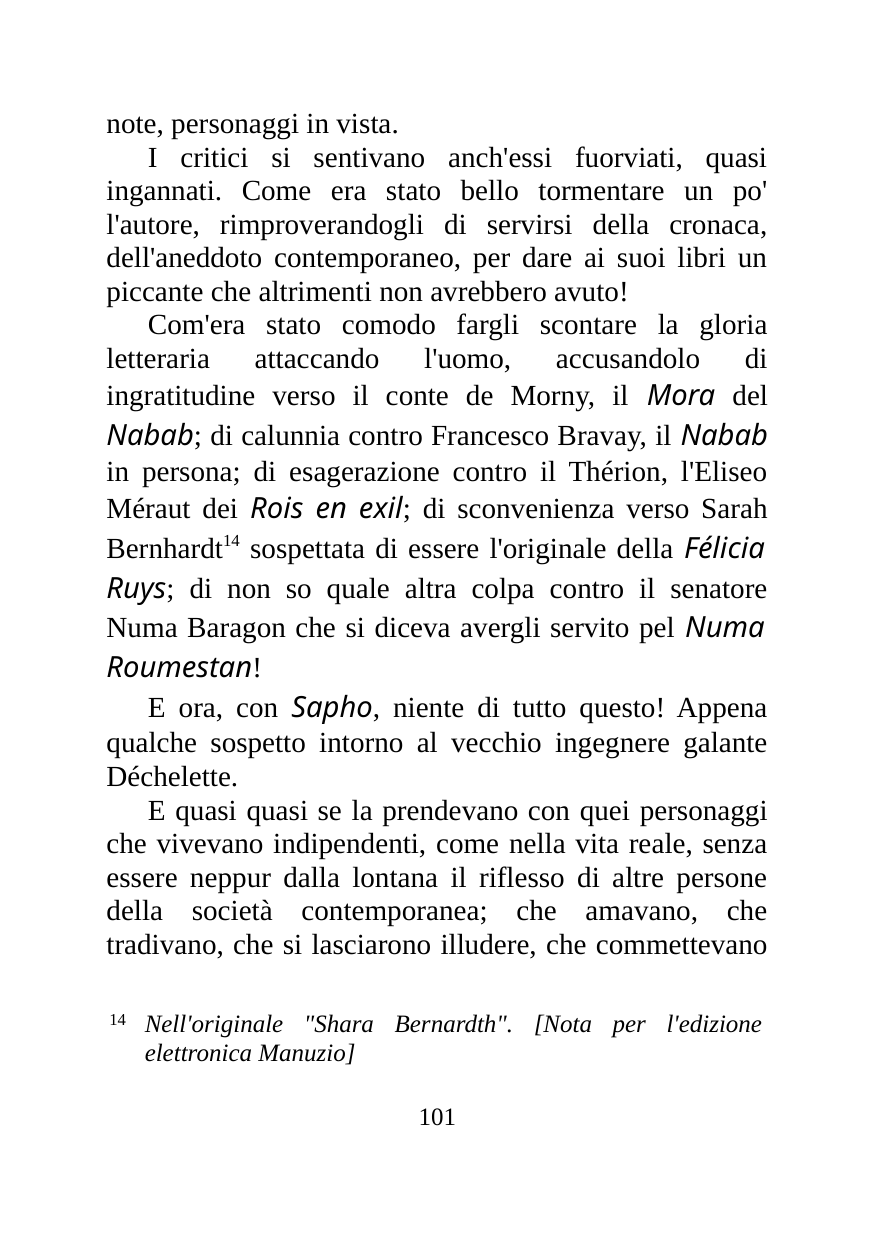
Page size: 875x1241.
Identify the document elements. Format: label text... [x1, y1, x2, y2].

text I critici si sentivano anch'essi fuorviati, quasi ingannati. Come era stato bello tormentare un po' l'autore, rimproverandogli di servirsi della cronaca, dell'aneddoto contemporaneo, per dare ai suoi libri un piccante che altrimenti non avrebbero avuto! [106, 140, 768, 307]
text Nell'originale "Shara Bernardth". [Nota per l'edizione elettronica Manuzio] [106, 1007, 768, 1070]
text E ora, con Sapho, niente di tutto questo! Appena qualche sospetto intorno al vecchio ingegnere galante Déchelette. [106, 686, 768, 793]
text note, personaggi in vista. [106, 106, 768, 140]
text Com'era stato comodo fargli scontare la gloria letteraria attaccando l'uomo, accusandolo di ingratitudine verso il conte de Morny, il Mora del Nabab; di calunnia contro Francesco Bravay, il Nabab in persona; di esagerazione contro il Thérion, l'Eliseo Méraut dei Rois en exil; di sconvenienza verso Sarah Bernhardt sospettata di essere l'originale della Félicia Ruys; di non so quale altra colpa contro il senatore Numa Baragon che si diceva avergli servito pel Numa Roumestan! [106, 307, 768, 686]
text E quasi quasi se la prendevano con quei personaggi che vivevano indipendenti, come nella vita reale, senza essere neppur dalla lontana il riflesso di altre persone della società contemporanea; che amavano, che tradivano, che si lasciarono illudere, che commettevano [106, 793, 768, 960]
